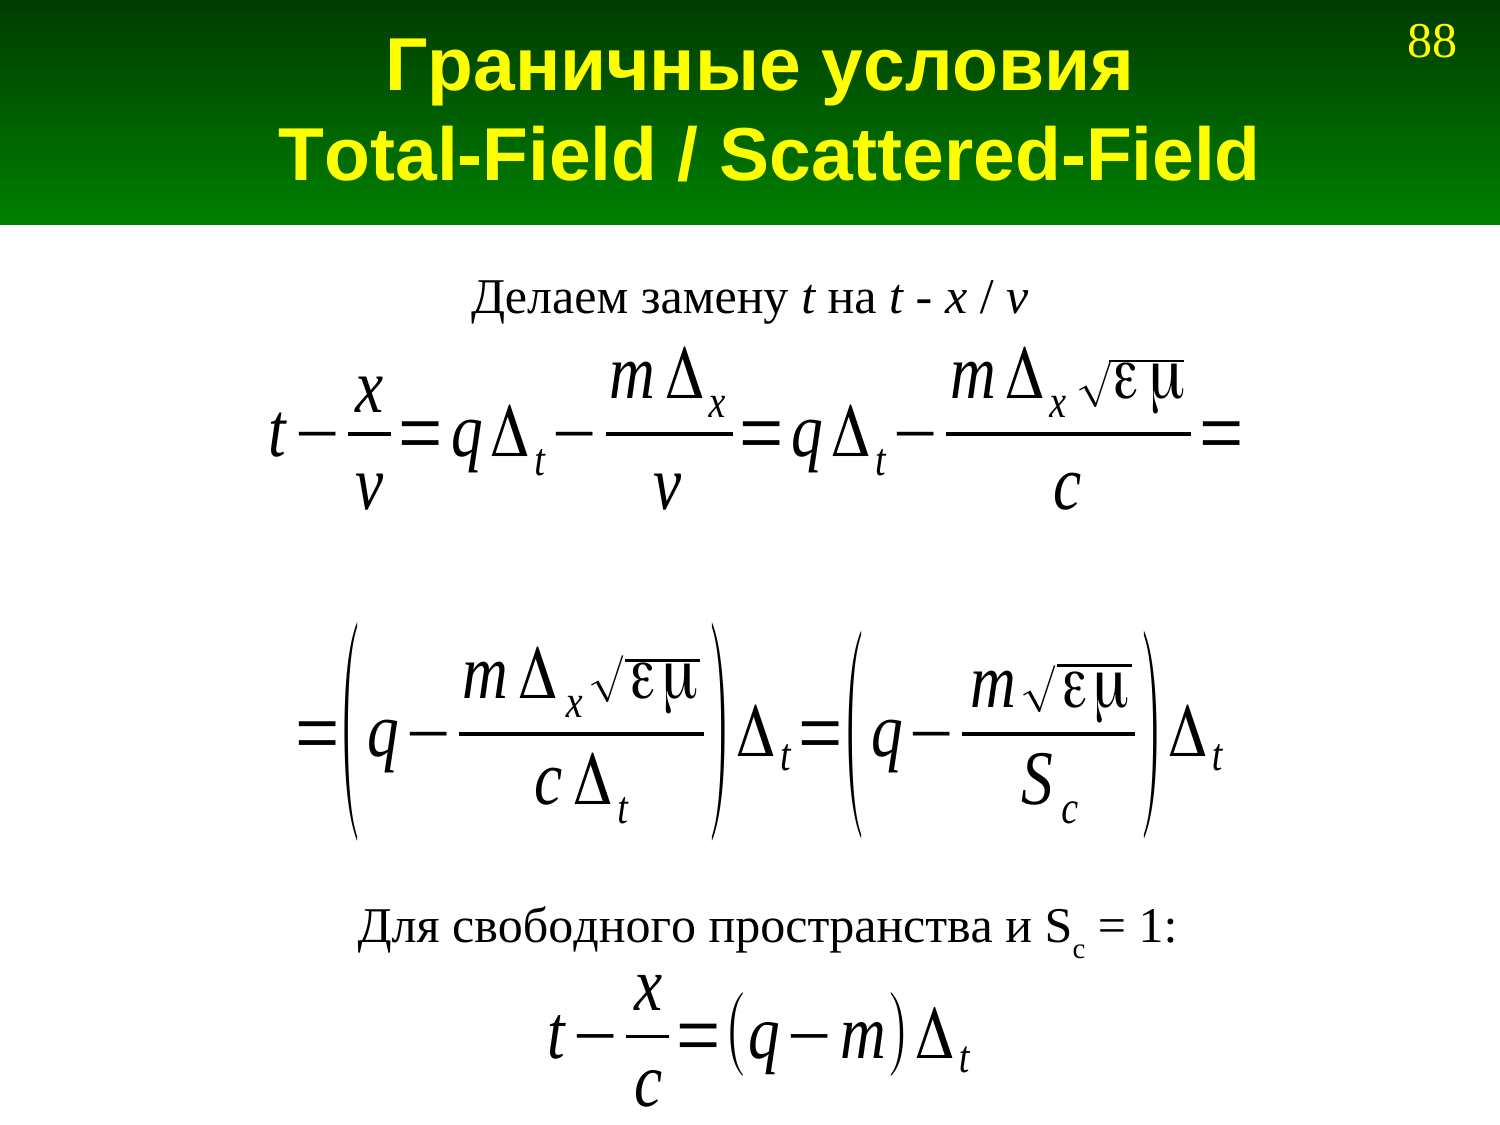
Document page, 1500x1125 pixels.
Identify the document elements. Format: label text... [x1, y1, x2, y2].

text_box Для свободного пространства и Sc = 1: [342, 884, 1193, 972]
title Граничные условия Total-Field / Scattered-Field [100, 7, 1441, 204]
chart [531, 972, 987, 1125]
chart [252, 330, 1262, 846]
text_box Делаем замену t на t - x / v [456, 255, 1044, 330]
